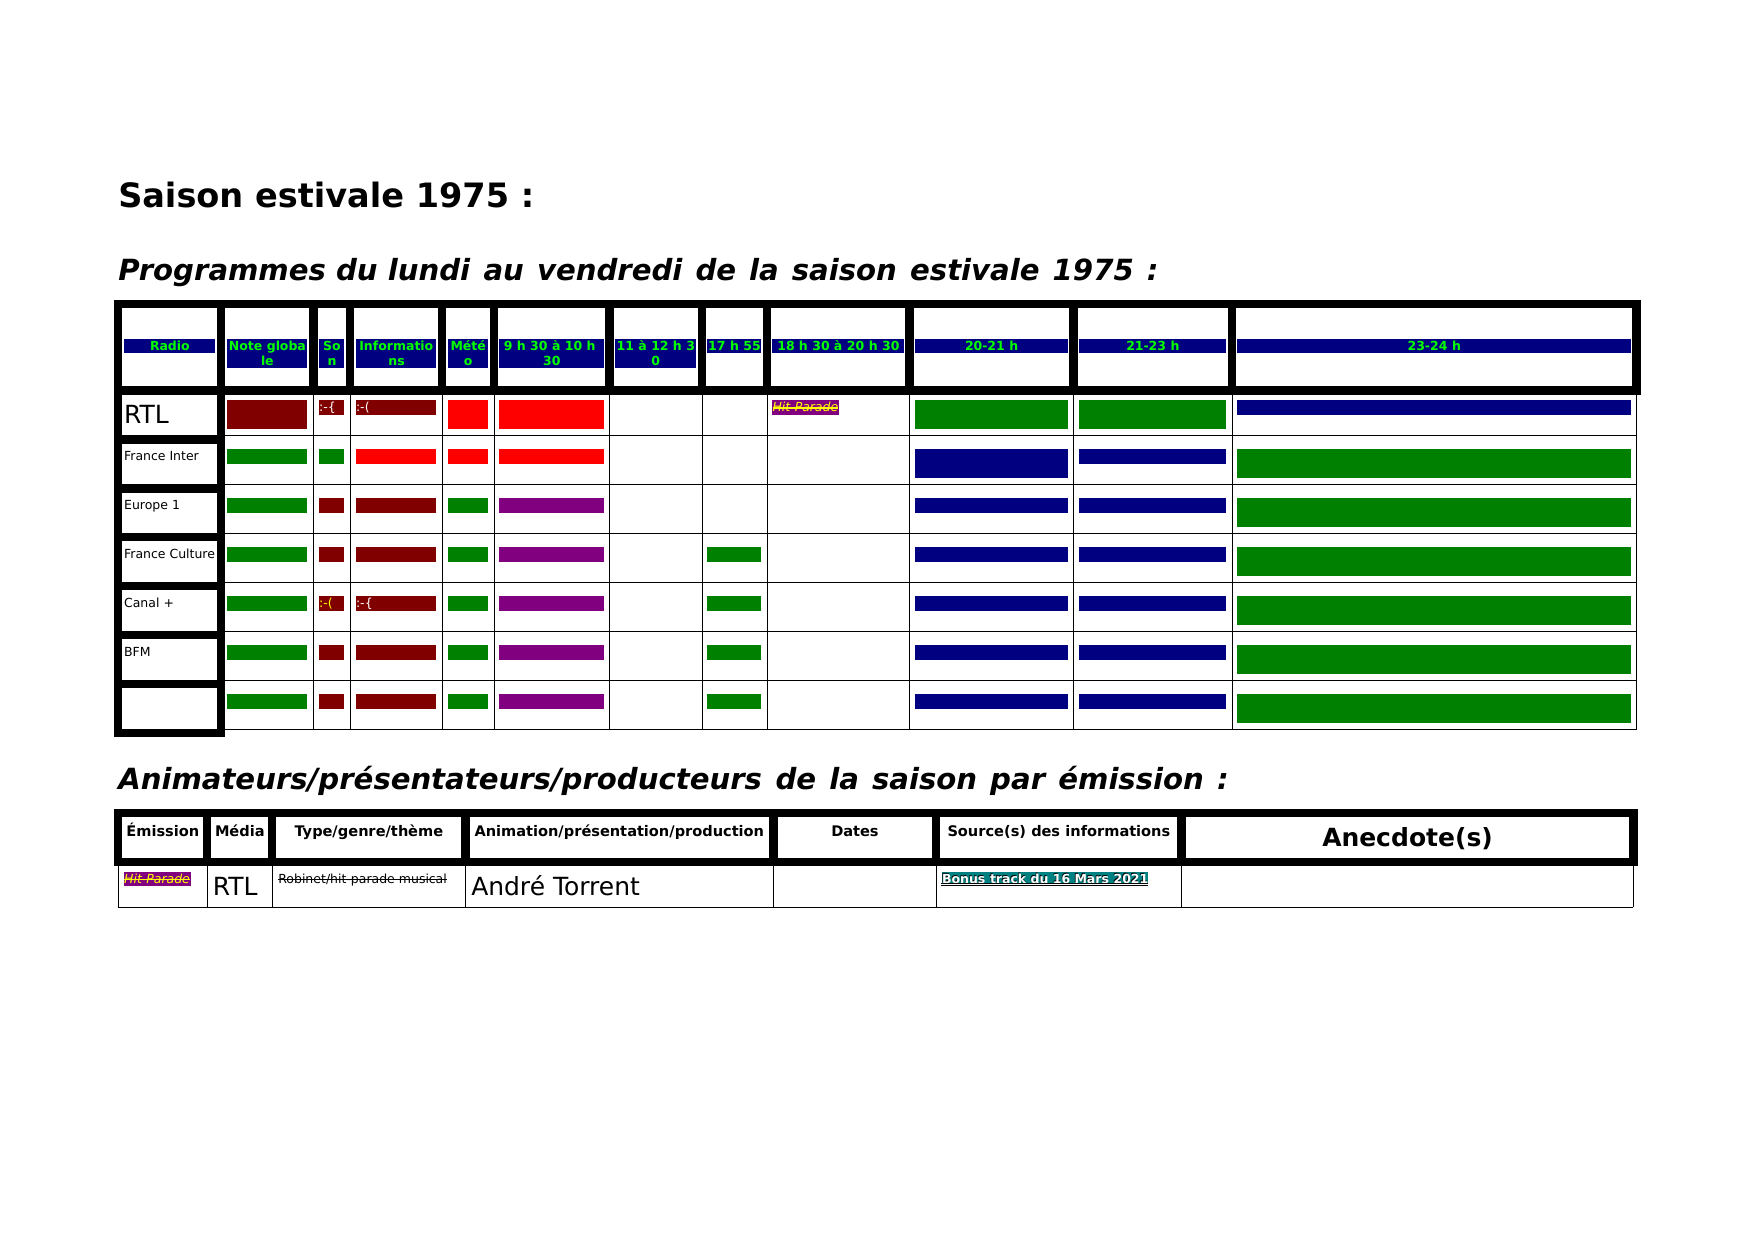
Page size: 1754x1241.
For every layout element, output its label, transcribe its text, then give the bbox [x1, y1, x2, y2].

table_cell [443, 632, 494, 680]
table_cell [703, 395, 767, 435]
table_cell [351, 485, 442, 533]
table_header Animation/présentation/production [470, 817, 769, 858]
table_cell [768, 436, 909, 484]
table_cell [314, 632, 350, 680]
table_cell France Inter [122, 444, 217, 484]
table_header Météo [446, 308, 490, 386]
table_cell [495, 436, 609, 484]
table_cell [910, 436, 1073, 484]
table_cell [910, 583, 1073, 631]
table_cell Hit-Parade [768, 395, 909, 435]
table_cell [768, 485, 909, 533]
table_cell [1074, 681, 1232, 729]
table_cell [610, 681, 702, 729]
table_cell :-( [314, 583, 350, 631]
table_cell Hit-Parade [119, 866, 207, 907]
table_header 23-24 h [1236, 308, 1632, 386]
table_cell [703, 681, 767, 729]
table_cell [910, 681, 1073, 729]
table_cell [768, 534, 909, 582]
table_cell [768, 583, 909, 631]
table_cell [495, 395, 609, 435]
table_cell [703, 583, 767, 631]
table_cell [910, 534, 1073, 582]
table_header Radio [122, 308, 217, 386]
table_cell [610, 583, 702, 631]
table_header Note globale [225, 308, 309, 386]
table_cell [1233, 632, 1636, 680]
table_cell [225, 681, 313, 729]
table_cell [443, 436, 494, 484]
table_cell France Culture [122, 541, 217, 582]
table_cell [443, 534, 494, 582]
table_cell [768, 632, 909, 680]
table_header Type/genre/thème [276, 817, 461, 858]
table_header 18 h 30 à 20 h 30 [771, 308, 905, 386]
table_cell [910, 395, 1073, 435]
table_cell :-{ [314, 395, 350, 435]
table_cell [1233, 485, 1636, 533]
subtitle Saison estivale 1975 : [118, 177, 1636, 216]
table_header 21-23 h [1078, 308, 1228, 386]
table_cell BFM [122, 639, 217, 680]
table_cell André Torrent [466, 866, 773, 907]
table_cell [1233, 681, 1636, 729]
table_cell [1074, 395, 1232, 435]
table_cell [1182, 866, 1633, 907]
table_cell [225, 632, 313, 680]
table_cell [1233, 436, 1636, 484]
table_cell Robinet/hit-parade musical [273, 866, 465, 907]
table_cell [495, 534, 609, 582]
table_cell [314, 534, 350, 582]
table_cell :-( [351, 395, 442, 435]
table_cell [495, 681, 609, 729]
table_cell [703, 436, 767, 484]
table_header Source(s) des informations [940, 817, 1177, 858]
table_cell [1074, 436, 1232, 484]
table_cell [351, 632, 442, 680]
table_cell [314, 681, 350, 729]
table_cell :-{ [351, 583, 442, 631]
table_cell [1074, 583, 1232, 631]
table_cell [910, 632, 1073, 680]
table_cell [351, 436, 442, 484]
table_cell [703, 485, 767, 533]
subtitle Animateurs/présentateurs/producteurs de la saison par émission : [118, 762, 1636, 796]
table_cell [225, 436, 313, 484]
table_cell [225, 534, 313, 582]
table_header Émission [122, 817, 203, 858]
table_cell RTL [208, 866, 272, 907]
table_header 9 h 30 à 10 h 30 [498, 308, 605, 386]
table_cell [1233, 395, 1636, 435]
subtitle Programmes du lundi au vendredi de la saison estivale 1975 : [118, 253, 1636, 287]
table_header 11 à 12 h 30 [614, 308, 698, 386]
table_header 20-21 h [914, 308, 1069, 386]
table_header 17 h 55 [706, 308, 763, 386]
table_cell [774, 866, 936, 907]
table_cell [1074, 632, 1232, 680]
table_cell [351, 534, 442, 582]
table_cell [314, 485, 350, 533]
table_cell [351, 681, 442, 729]
table_cell [610, 632, 702, 680]
table_cell [225, 395, 313, 435]
table_cell [1074, 485, 1232, 533]
table_cell RTL [122, 395, 217, 435]
table_cell [910, 485, 1073, 533]
table_cell [703, 632, 767, 680]
table_cell [314, 436, 350, 484]
table_cell [443, 583, 494, 631]
table_header Anecdote(s) [1186, 817, 1629, 858]
table_cell [703, 534, 767, 582]
table_cell [443, 395, 494, 435]
table_header Dates [778, 817, 932, 858]
table_cell [610, 485, 702, 533]
table_cell [443, 485, 494, 533]
table_header Média [211, 817, 268, 858]
table_cell [225, 583, 313, 631]
table_cell [495, 583, 609, 631]
table_cell [122, 688, 217, 729]
table_header Son [318, 308, 346, 386]
table_cell [225, 485, 313, 533]
table_header Informations [354, 308, 438, 386]
table_cell [1233, 534, 1636, 582]
table_cell [1074, 534, 1232, 582]
table_cell [610, 534, 702, 582]
table_cell [495, 485, 609, 533]
table_cell [1233, 583, 1636, 631]
table_cell [610, 436, 702, 484]
table_cell [610, 395, 702, 435]
table_cell Bonus track du 16 Mars 2021 [937, 866, 1181, 907]
table_cell [768, 681, 909, 729]
table_cell Canal + [122, 590, 217, 631]
table_cell [443, 681, 494, 729]
table_cell [495, 632, 609, 680]
table_cell Europe 1 [122, 493, 217, 533]
